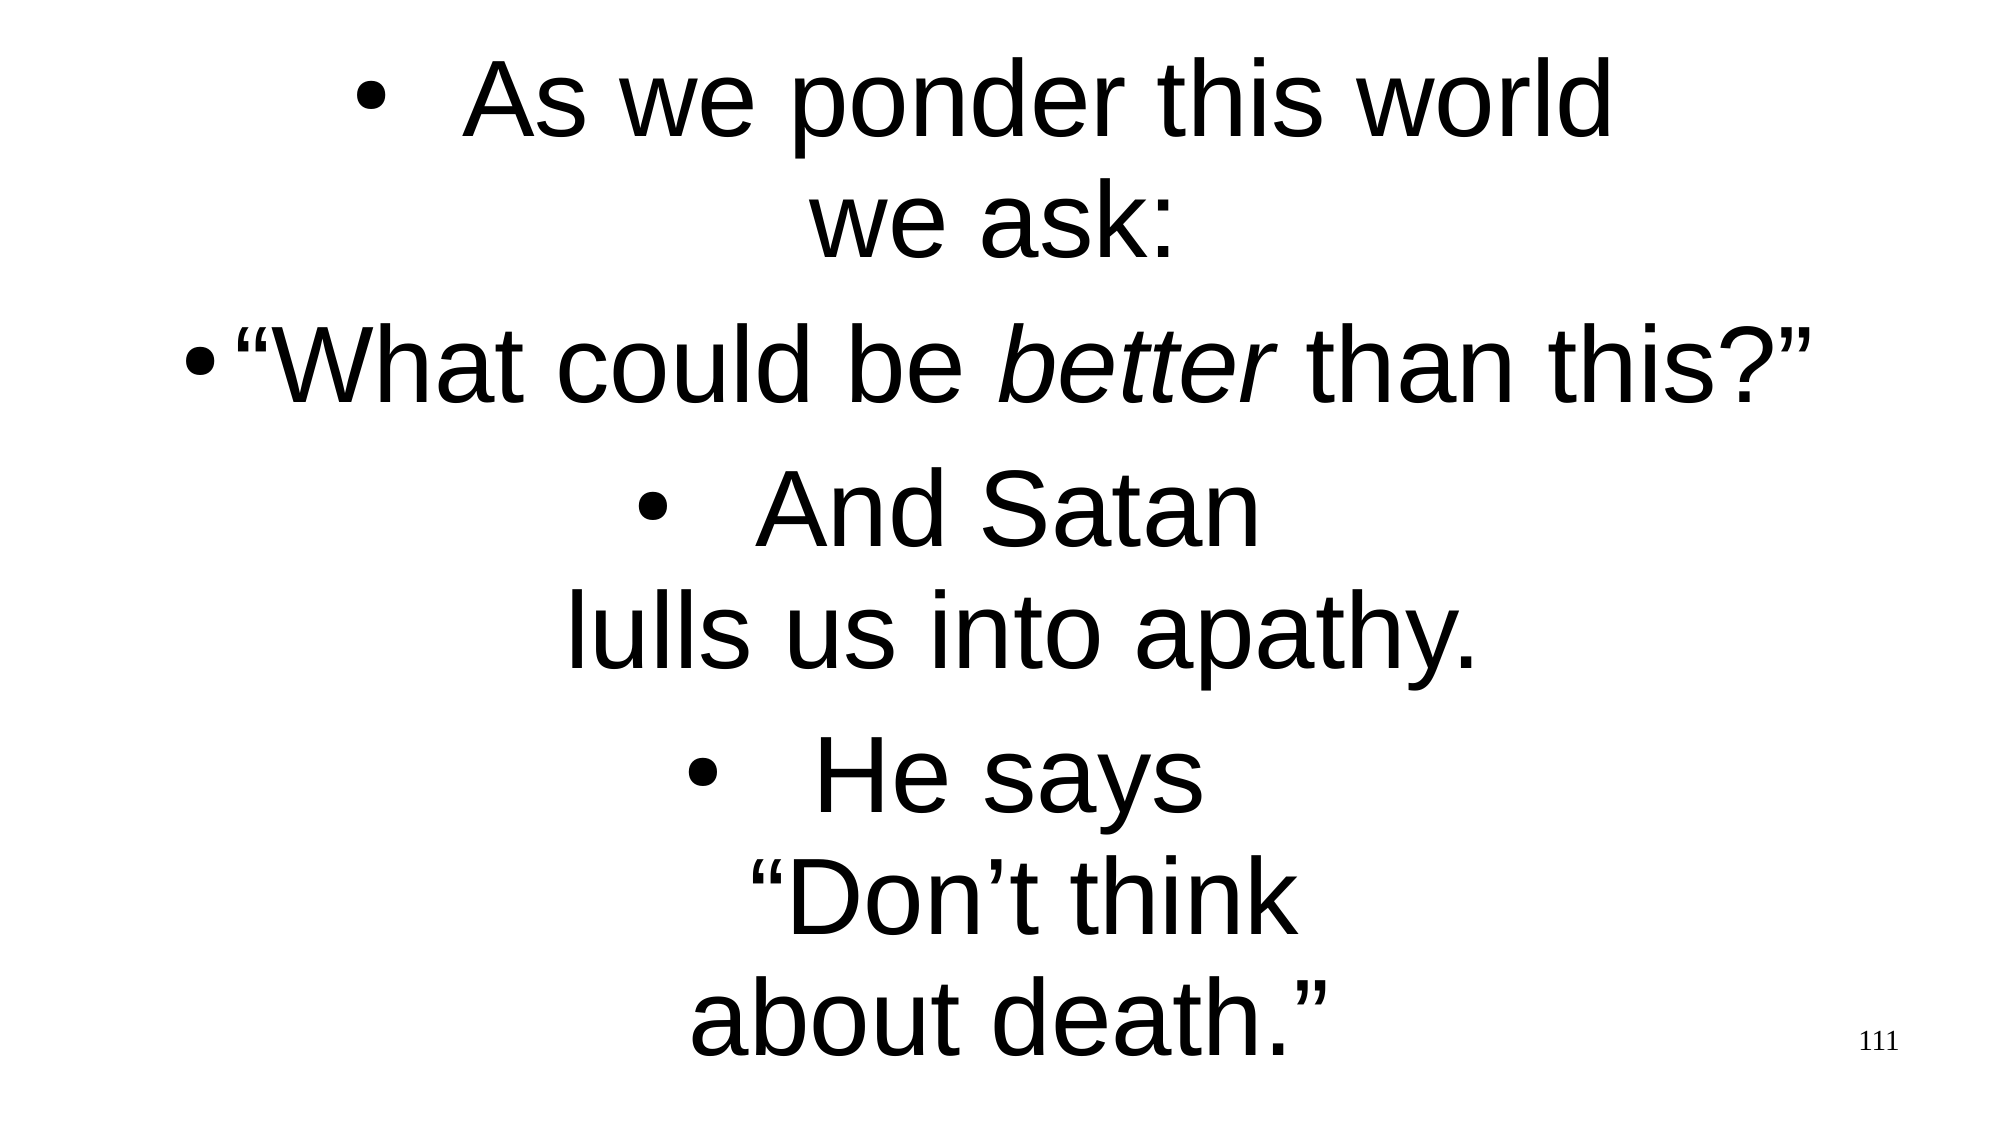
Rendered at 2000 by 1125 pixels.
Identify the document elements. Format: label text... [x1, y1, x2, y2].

list As we ponder this world we ask: “What could be better than this?” And Satan lulls us into apathy. He says “Don’t think about death.” [37, 37, 1951, 1088]
